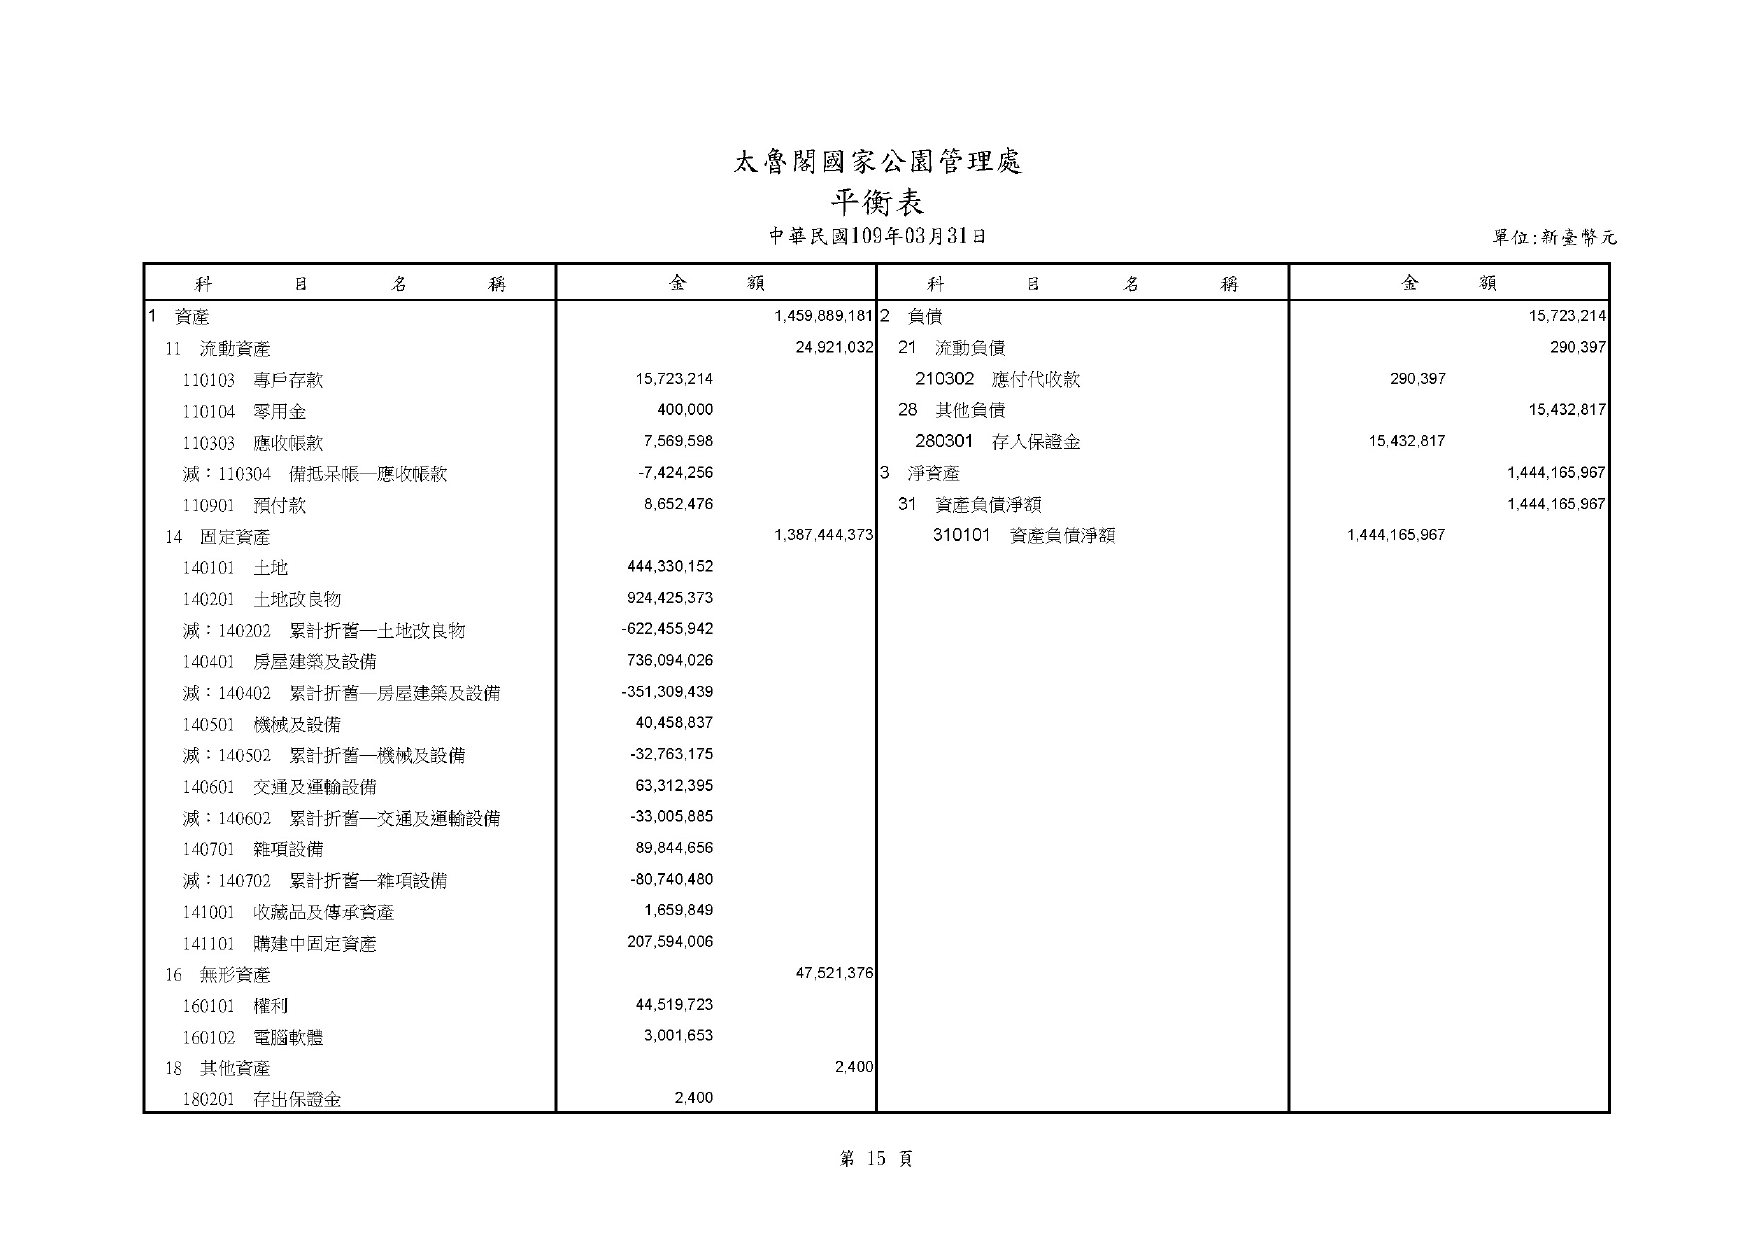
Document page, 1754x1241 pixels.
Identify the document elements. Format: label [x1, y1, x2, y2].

picture [59, 59, 1695, 1216]
